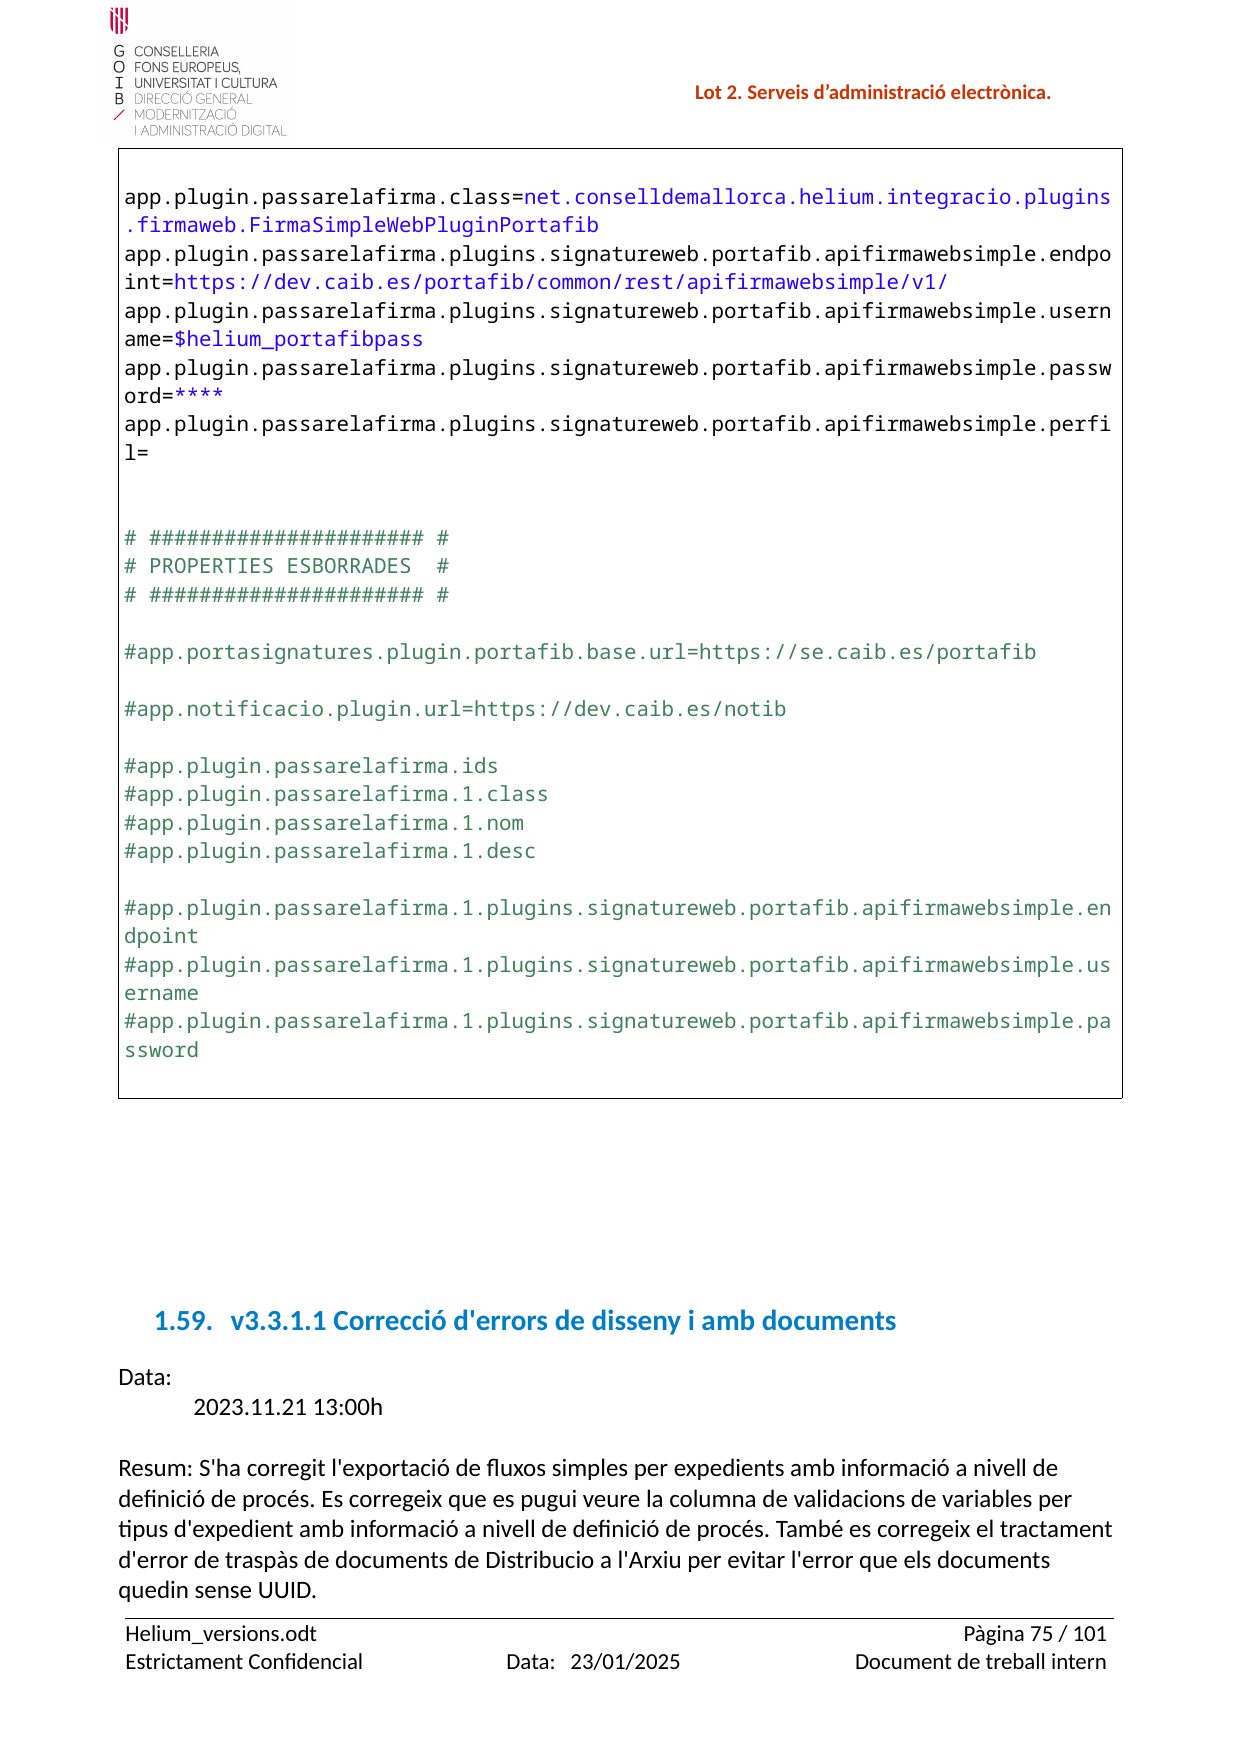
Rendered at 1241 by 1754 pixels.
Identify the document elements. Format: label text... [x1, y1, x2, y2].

picture [100, 0, 297, 144]
text Data: [118, 1361, 1122, 1391]
subtitle v3.3.1.1 Correcció d'errors de disseny i amb documents [153, 1302, 1122, 1337]
text Resum: S'ha corregit l'exportació de fluxos simples per expedients amb informació a nivell de definició de procés. Es corregeix que es pugui veure la columna de validacions de variables per tipus d'expedient amb informació a nivell de definició de procés. També es corregeix el tractament d'error de traspàs de documents de Distribucio a l'Arxiu per evitar l'error que els documents quedin sense UUID. [118, 1452, 1122, 1605]
table_header app.plugin.passarelafirma.class=net.conselldemallorca.helium.integracio.plugins.firmaweb.FirmaSimpleWebPluginPortafib app.plugin.passarelafirma.plugins.signatureweb.portafib.apifirmawebsimple.endpoint=https://dev.caib.es/portafib/common/rest/apifirmawebsimple/v1/ app.plugin.passarelafirma.plugins.signatureweb.portafib.apifirmawebsimple.username=$helium_portafibpass app.plugin.passarelafirma.plugins.signatureweb.portafib.apifirmawebsimple.password=**** app.plugin.passarelafirma.plugins.signatureweb.portafib.apifirmawebsimple.perfil= # ###################### # # PROPERTIES ESBORRADES # # ###################### # #app.portasignatures.plugin.portafib.base.url=https://se.caib.es/portafib #app.notificacio.plugin.url=https://dev.caib.es/notib #app.plugin.passarelafirma.ids #app.plugin.passarelafirma.1.class #app.plugin.passarelafirma.1.nom #app.plugin.passarelafirma.1.desc #app.plugin.passarelafirma.1.plugins.signatureweb.portafib.apifirmawebsimple.endpoint #app.plugin.passarelafirma.1.plugins.signatureweb.portafib.apifirmawebsimple.username #app.plugin.passarelafirma.1.plugins.signatureweb.portafib.apifirmawebsimple.password [119, 149, 1122, 1098]
text 2023.11.21 13:00h [118, 1391, 1122, 1422]
